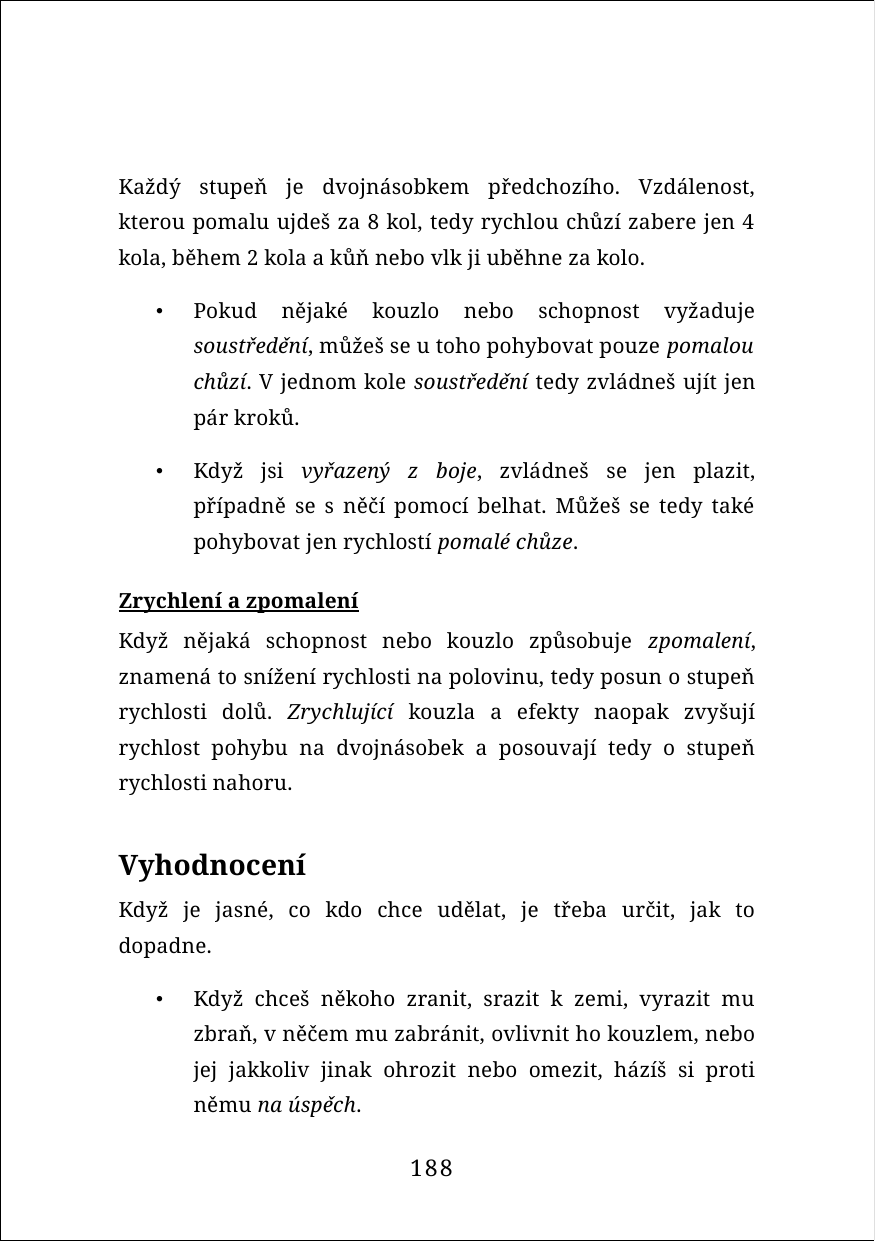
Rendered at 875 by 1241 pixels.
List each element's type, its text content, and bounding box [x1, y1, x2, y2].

list Když jsi vyřazený z boje, zvládneš se jen plazit, případně se s něčí pomocí belhat. Můžeš se tedy také pohybovat jen rychlostí pomalé chůze. [156, 456, 756, 555]
subtitle Vyhodnocení [118, 845, 756, 883]
list Pokud nějaké kouzlo nebo schopnost vyžaduje soustředění, můžeš se u toho pohybovat pouze pomalou chůzí. V jednom kole soustředění tedy zvládneš ujít jen pár kroků. [156, 296, 756, 431]
text Když je jasné, co kdo chce udělat, je třeba určit, jak to dopadne. [118, 895, 756, 959]
list Když chceš někoho zranit, srazit k zemi, vyrazit mu zbraň, v něčem mu zabránit, ovlivnit ho kouzlem, nebo jej jakkoliv jinak ohrozit nebo omezit, házíš si proti němu na úspěch. [156, 984, 756, 1119]
subtitle Zrychlení a zpomalení [118, 586, 756, 614]
text Když nějaká schopnost nebo kouzlo způsobuje zpomalení, znamená to snížení rychlosti na polovinu, tedy posun o stupeň rychlosti dolů. Zrychlující kouzla a efekty naopak zvyšují rychlost pohybu na dvojnásobek a posouvají tedy o stupeň rychlosti nahoru. [118, 626, 756, 797]
text Každý stupeň je dvojnásobkem předchozího. Vzdálenost, kterou pomalu ujdeš za 8 kol, tedy rychlou chůzí zabere jen 4 kola, během 2 kola a kůň nebo vlk ji uběhne za kolo. [118, 172, 756, 271]
